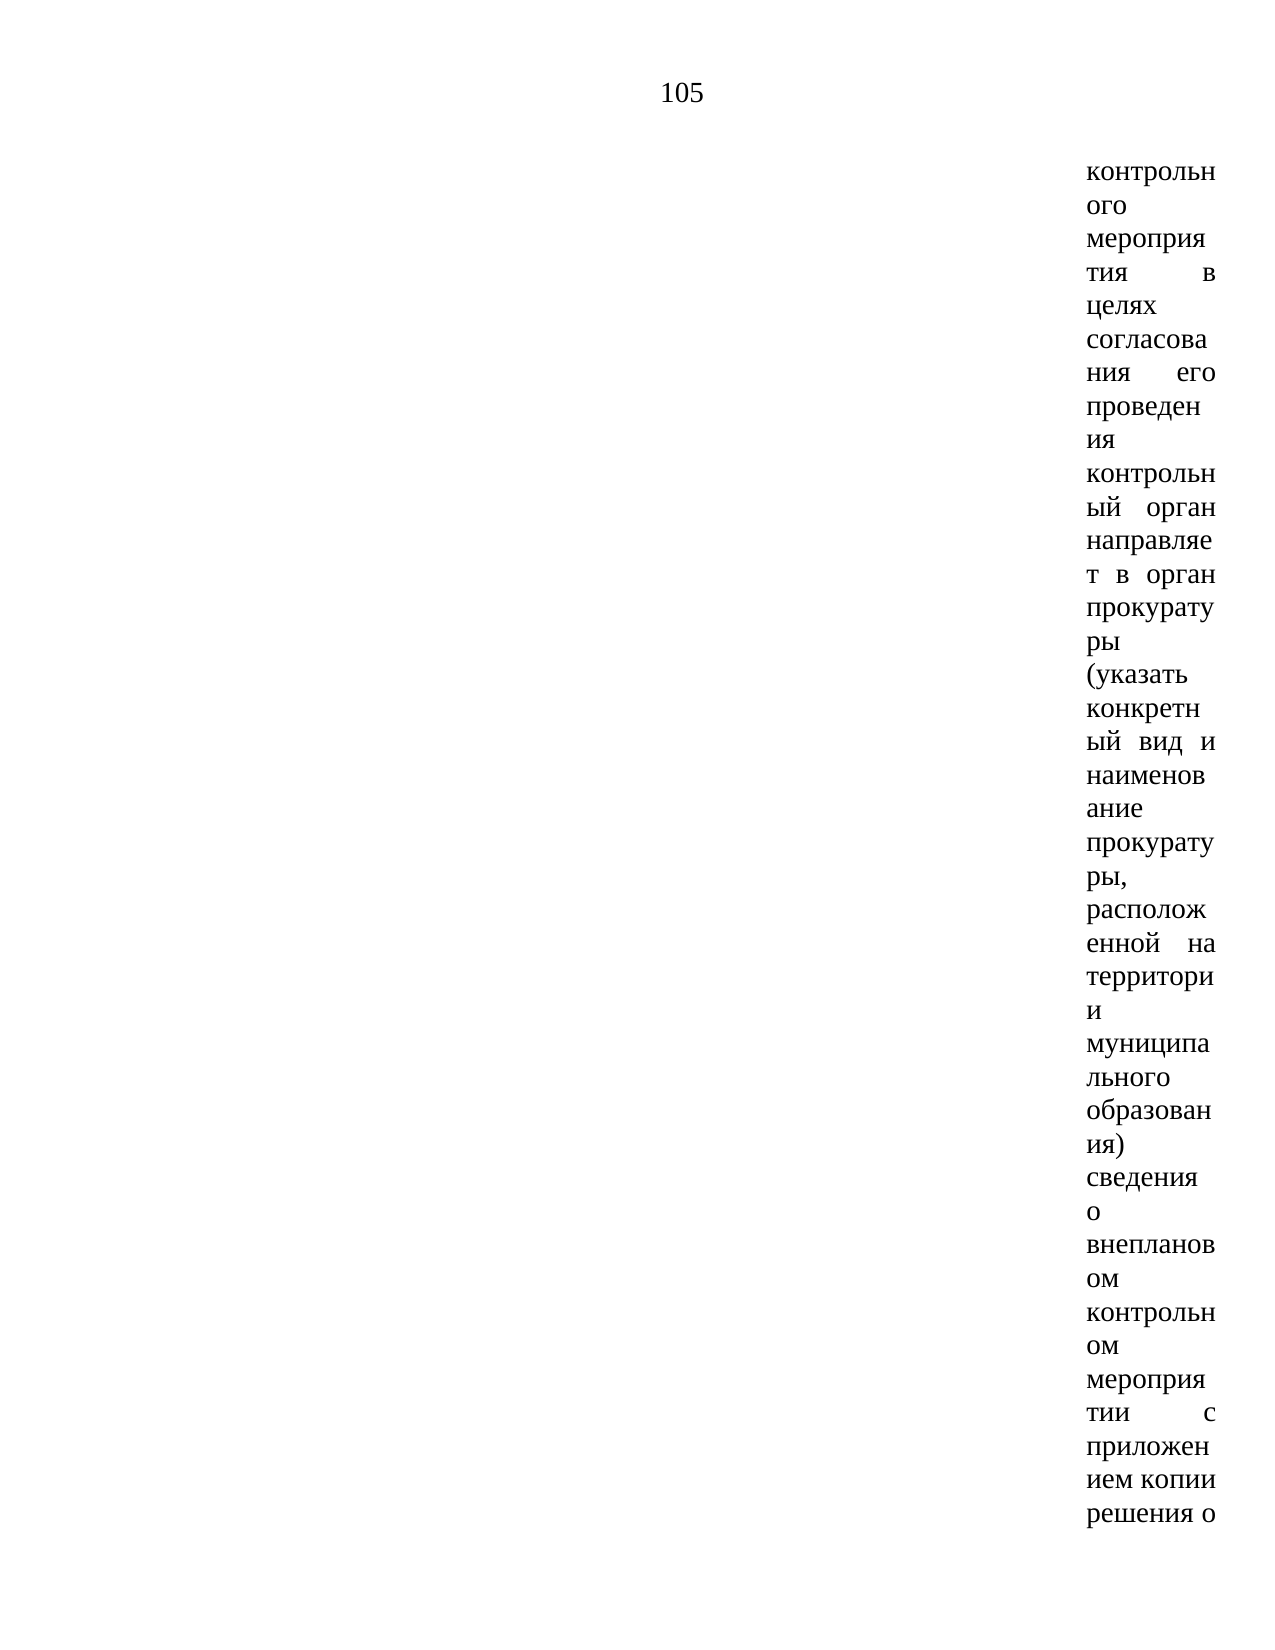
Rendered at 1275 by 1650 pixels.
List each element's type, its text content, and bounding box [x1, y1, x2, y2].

list контрольного мероприятия в целях согласования его проведения контрольный орган направляет в орган прокуратуры (указать конкретный вид и наименование прокуратуры, расположенной на территории муниципального образования) сведения о внеплановом контрольном мероприятии с приложением копии решения о [1048, 153, 1216, 1528]
